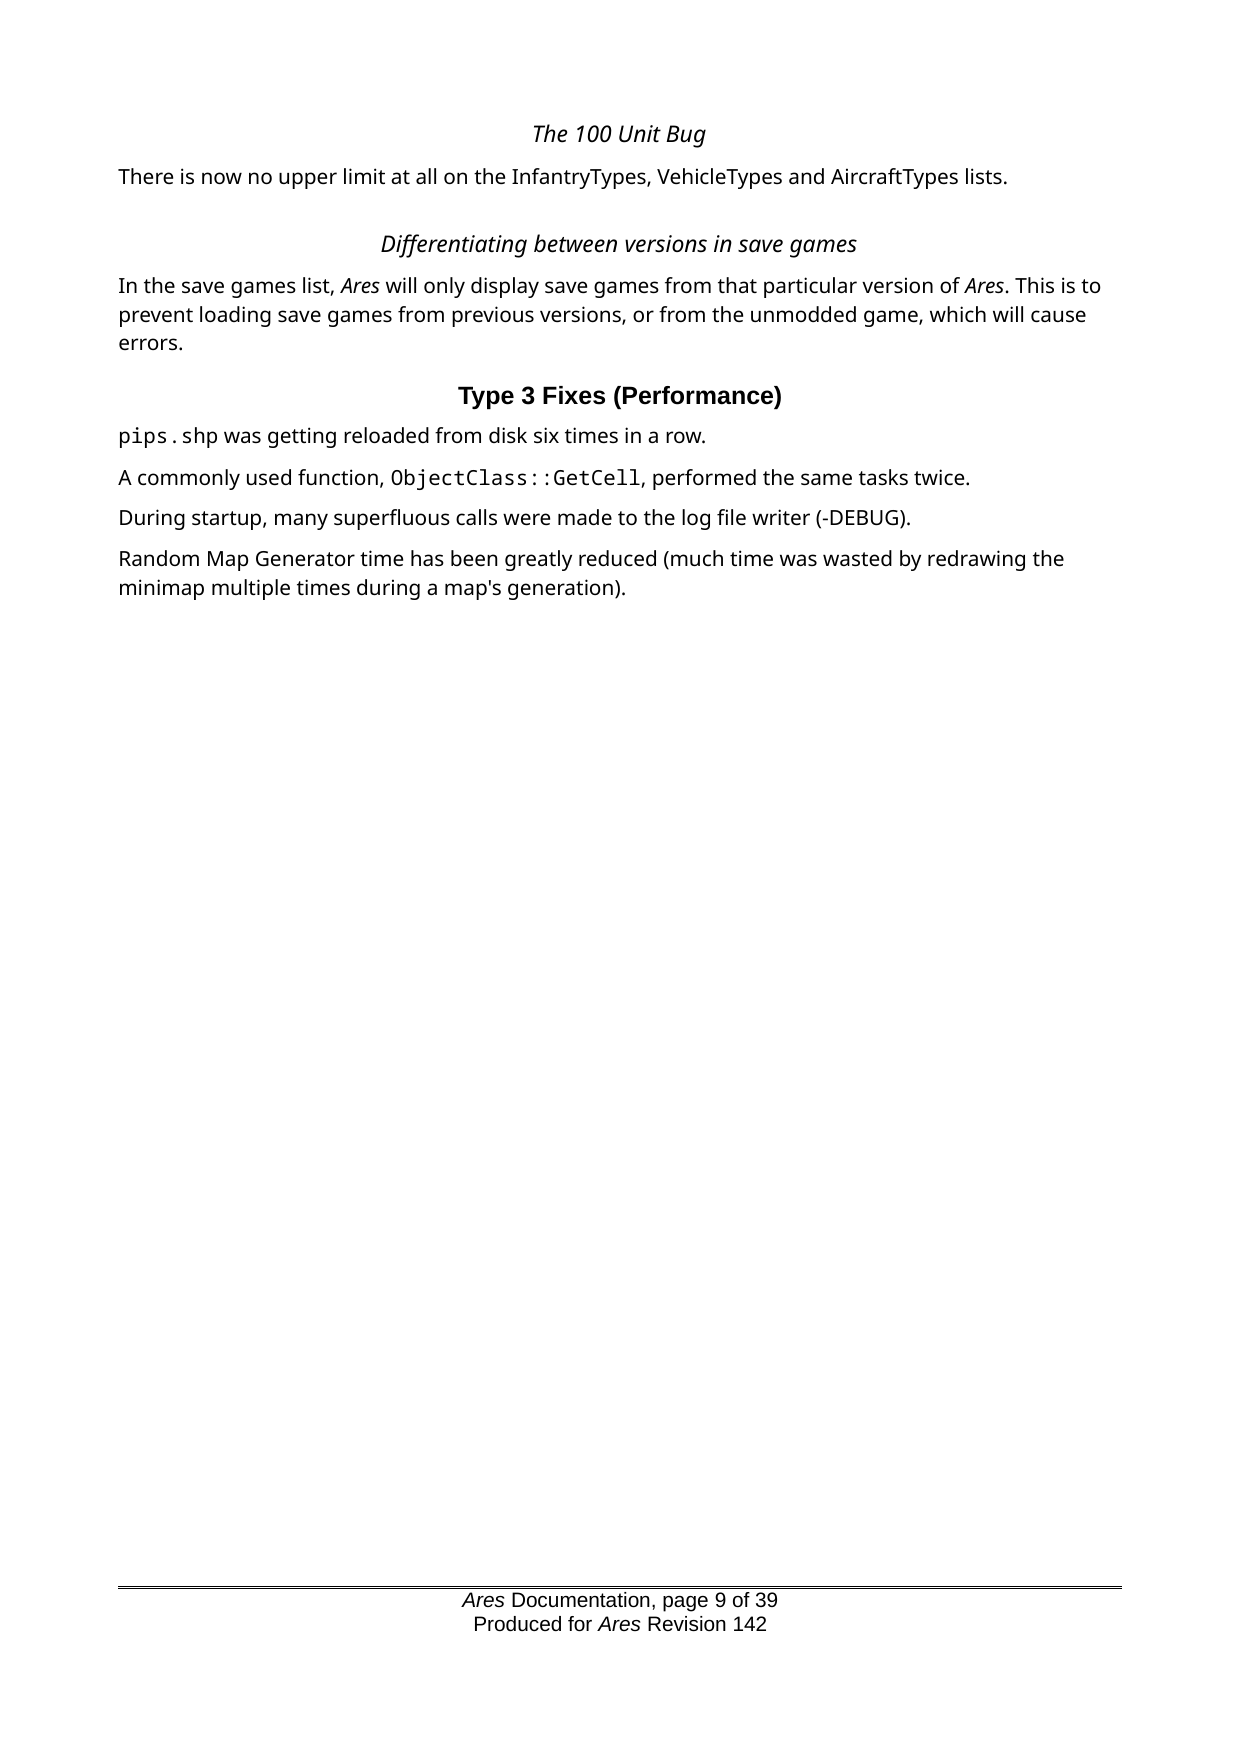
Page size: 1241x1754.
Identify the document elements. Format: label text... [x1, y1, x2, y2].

text Random Map Generator time has been greatly reduced (much time was wasted by redrawing the minimap multiple times during a map's generation). [118, 544, 1122, 601]
text In the save games list, Ares will only display save games from that particular version of Ares. This is to prevent loading save games from previous versions, or from the unmodded game, which will cause errors. [118, 272, 1122, 357]
text During startup, many superfluous calls were made to the log file writer (-DEBUG). [118, 503, 1122, 532]
text A commonly used function, ObjectClass::GetCell, performed the same tasks twice. [118, 463, 1122, 491]
text There is now no upper limit at all on the InfantryTypes, VehicleTypes and AircraftTypes lists. [118, 162, 1122, 190]
subtitle The 100 Unit Bug [118, 118, 1122, 149]
text pips.shp was getting reloaded from disk six times in a row. [118, 422, 1122, 450]
subtitle Differentiating between versions in save games [118, 228, 1122, 259]
subtitle Type 3 Fixes (Performance) [118, 381, 1122, 410]
